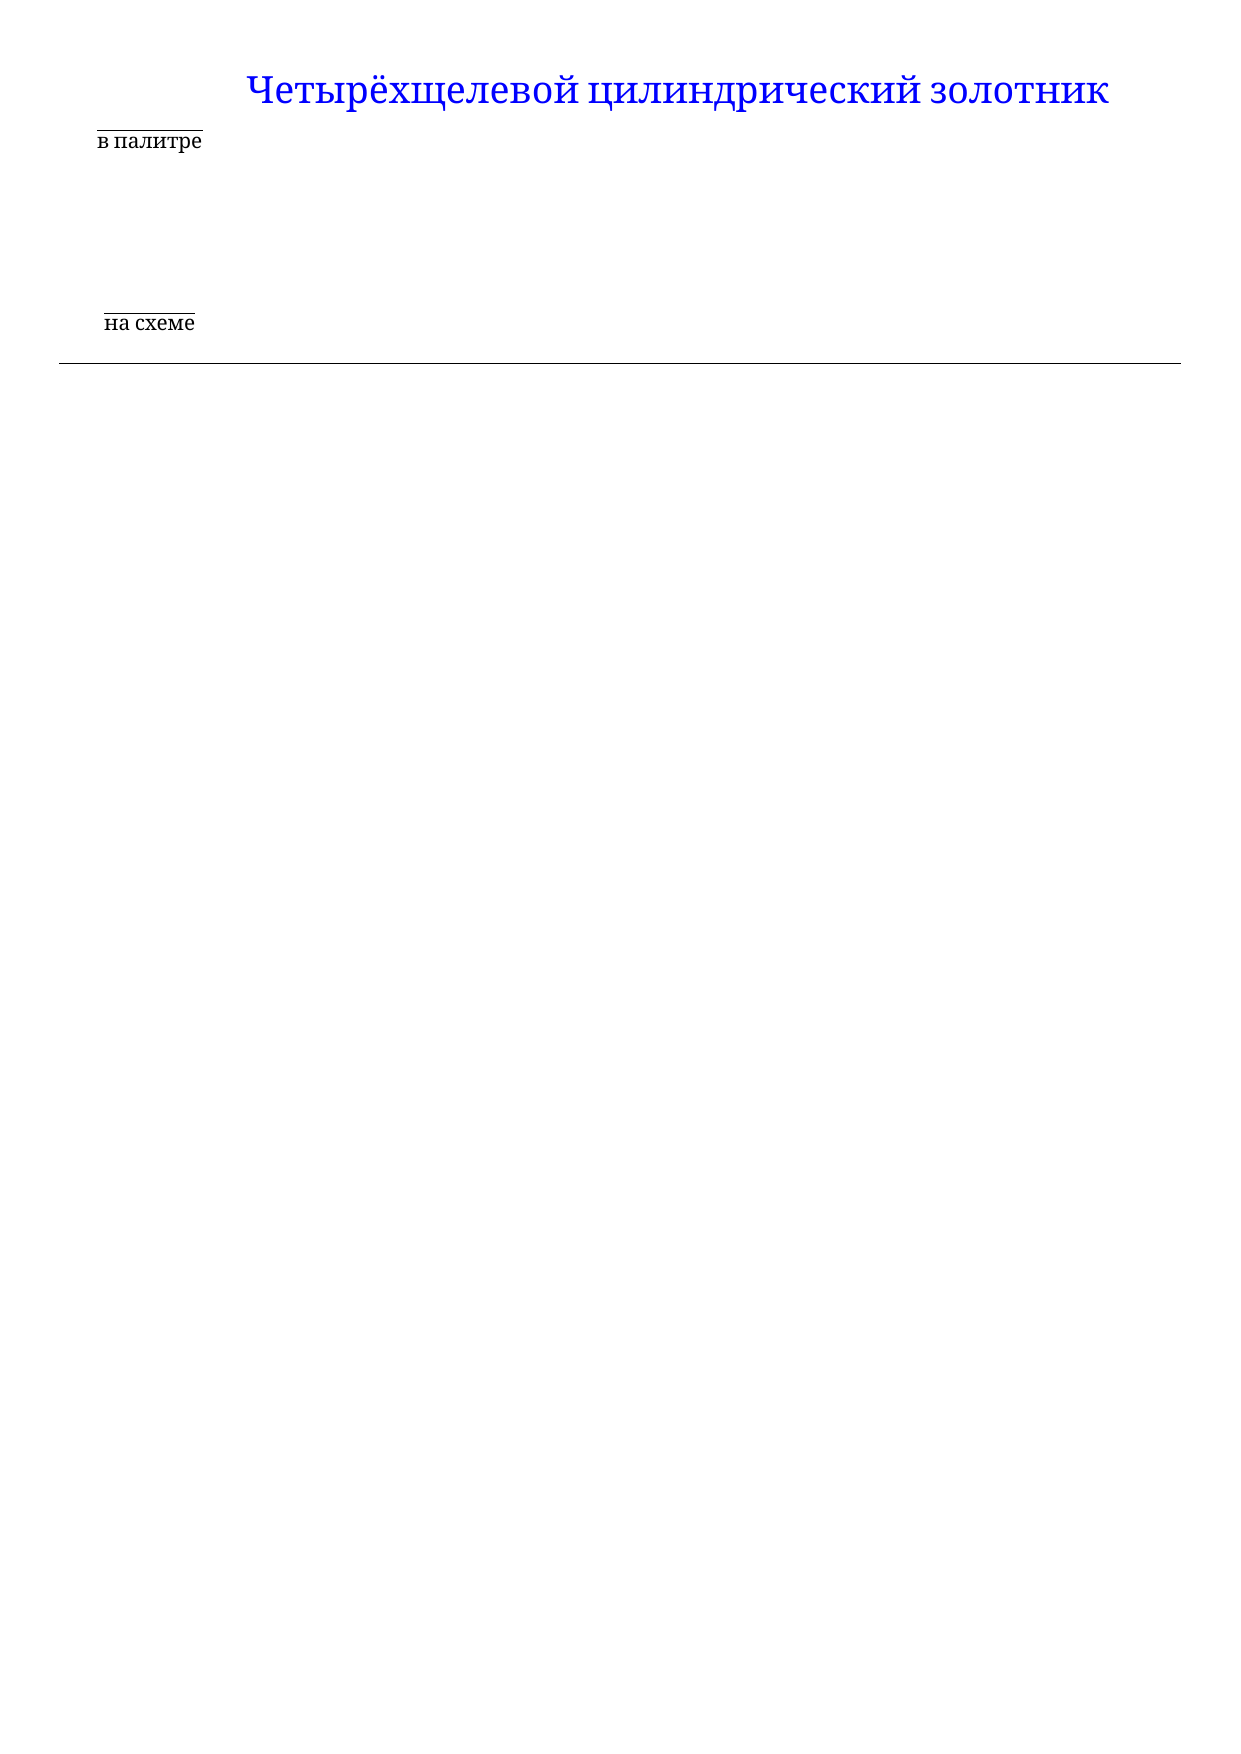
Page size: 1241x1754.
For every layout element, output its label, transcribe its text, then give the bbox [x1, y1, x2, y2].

table_cell [240, 124, 1181, 181]
table_cell [59, 181, 240, 306]
table_cell [240, 181, 1181, 306]
table_header [59, 59, 240, 124]
table_cell в палитре [59, 124, 240, 181]
table_cell [59, 364, 1181, 420]
table_cell на схеме [59, 306, 240, 363]
table_header Четырёхщелевой цилиндрический золотник [240, 59, 1181, 124]
table_cell [240, 306, 1181, 363]
